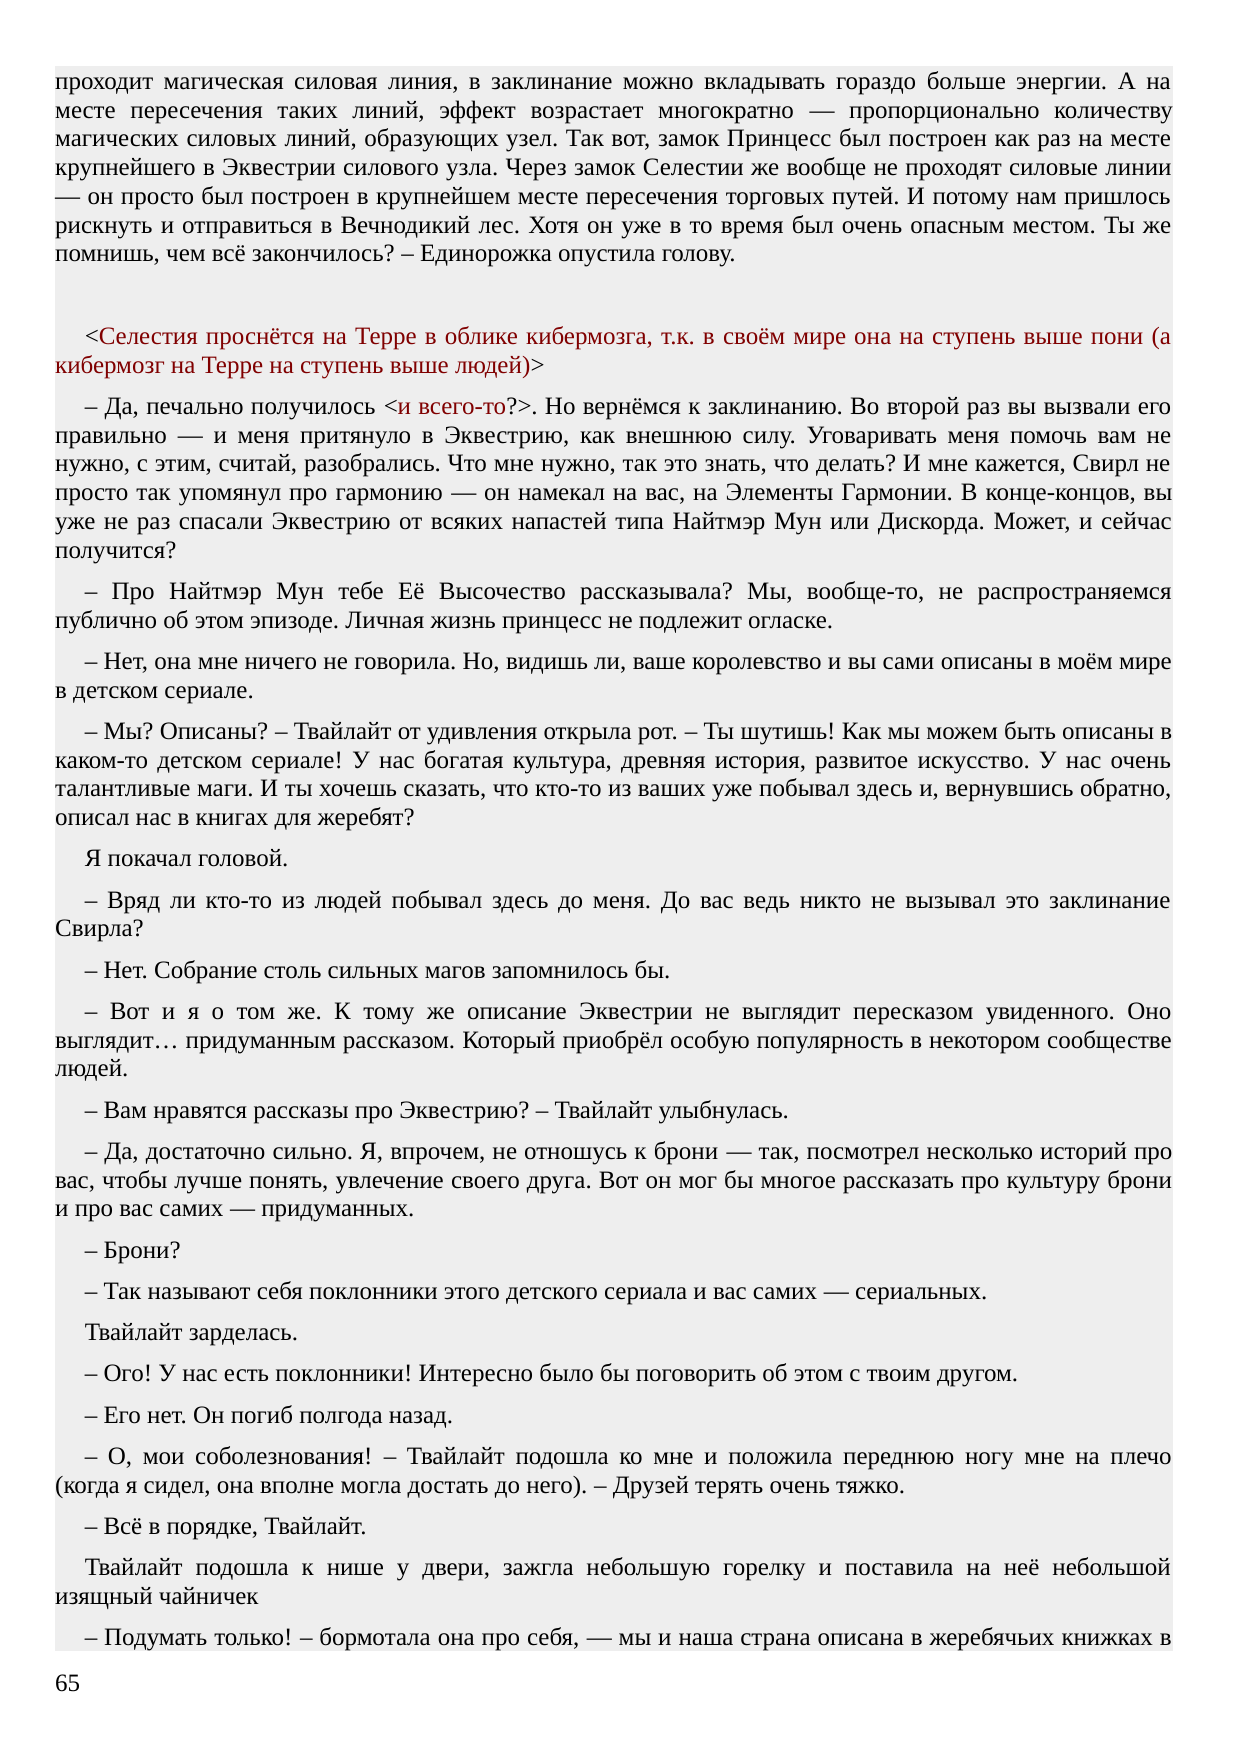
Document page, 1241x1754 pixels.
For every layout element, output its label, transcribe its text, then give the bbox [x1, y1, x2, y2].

text – Про Найтмэр Мун тебе Её Высочество рассказывала? Мы, вообще-то, не распространяемся публично об этом эпизоде. Личная жизнь принцесс не подлежит огласке. [55, 576, 1173, 633]
text – Вам нравятся рассказы про Эквестрию? – Твайлайт улыбнулась. [55, 1095, 1173, 1123]
text – Так называют себя поклонники этого детского сериала и вас самих — сериальных. [55, 1276, 1173, 1305]
text – Его нет. Он погиб полгода назад. [55, 1400, 1173, 1428]
text – Ого! У нас есть поклонники! Интересно было бы поговорить об этом с твоим другом. [55, 1358, 1173, 1387]
text Твайлайт подошла к нише у двери, зажгла небольшую горелку и поставила на неё небольшой изящный чайничек [55, 1552, 1173, 1610]
text Я покачал головой. [55, 843, 1173, 872]
text проходит магическая силовая линия, в заклинание можно вкладывать гораздо больше энергии. А на месте пересечения таких линий, эффект возрастает многократно — пропорционально количеству магических силовых линий, образующих узел. Так вот, замок Принцесс был построен как раз на месте крупнейшего в Эквестрии силового узла. Через замок Селестии же вообще не проходят силовые линии — он просто был построен в крупнейшем месте пересечения торговых путей. И потому нам пришлось рискнуть и отправиться в Вечнодикий лес. Хотя он уже в то время был очень опасным местом. Ты же помнишь, чем всё закончилось? – Единорожка опустила голову. [55, 66, 1173, 267]
text – Нет, она мне ничего не говорила. Но, видишь ли, ваше королевство и вы сами описаны в моём мире в детском сериале. [55, 646, 1173, 703]
text – Мы? Описаны? – Твайлайт от удивления открыла рот. – Ты шутишь! Как мы можем быть описаны в каком-то детском сериале! У нас богатая культура, древняя история, развитое искусство. У нас очень талантливые маги. И ты хочешь сказать, что кто-то из ваших уже побывал здесь и, вернувшись обратно, описал нас в книгах для жеребят? [55, 716, 1173, 831]
text <Селестия проснётся на Терре в облике кибермозга, т.к. в своём мире она на ступень выше пони (а кибермозг на Терре на ступень выше людей)> [55, 321, 1173, 378]
text – Да, печально получилось <и всего-то?>. Но вернёмся к заклинанию. Во второй раз вы вызвали его правильно — и меня притянуло в Эквестрию, как внешнюю силу. Уговаривать меня помочь вам не нужно, с этим, считай, разобрались. Что мне нужно, так это знать, что делать? И мне кажется, Свирл не просто так упомянул про гармонию — он намекал на вас, на Элементы Гармонии. В конце-концов, вы уже не раз спасали Эквестрию от всяких напастей типа Найтмэр Мун или Дискорда. Может, и сейчас получится? [55, 391, 1173, 563]
text Твайлайт зарделась. [55, 1317, 1173, 1346]
text – Нет. Собрание столь сильных магов запомнилось бы. [55, 955, 1173, 983]
text – Вряд ли кто-то из людей побывал здесь до меня. До вас ведь никто не вызывал это заклинание Свирла? [55, 885, 1173, 942]
text – Подумать только! – бормотала она про себя, — мы и наша страна описана в жеребячьих книжках в [55, 1622, 1173, 1651]
text – О, мои соболезнования! – Твайлайт подошла ко мне и положила переднюю ногу мне на плечо (когда я сидел, она вполне могла достать до него). – Друзей терять очень тяжко. [55, 1441, 1173, 1498]
text – Всё в порядке, Твайлайт. [55, 1511, 1173, 1540]
text – Вот и я о том же. К тому же описание Эквестрии не выглядит пересказом увиденного. Оно выглядит… придуманным рассказом. Который приобрёл особую популярность в некотором сообществе людей. [55, 996, 1173, 1082]
text – Да, достаточно сильно. Я, впрочем, не отношусь к брони — так, посмотрел несколько историй про вас, чтобы лучше понять, увлечение своего друга. Вот он мог бы многое рассказать про культуру брони и про вас самих — придуманных. [55, 1136, 1173, 1222]
text – Брони? [55, 1235, 1173, 1263]
